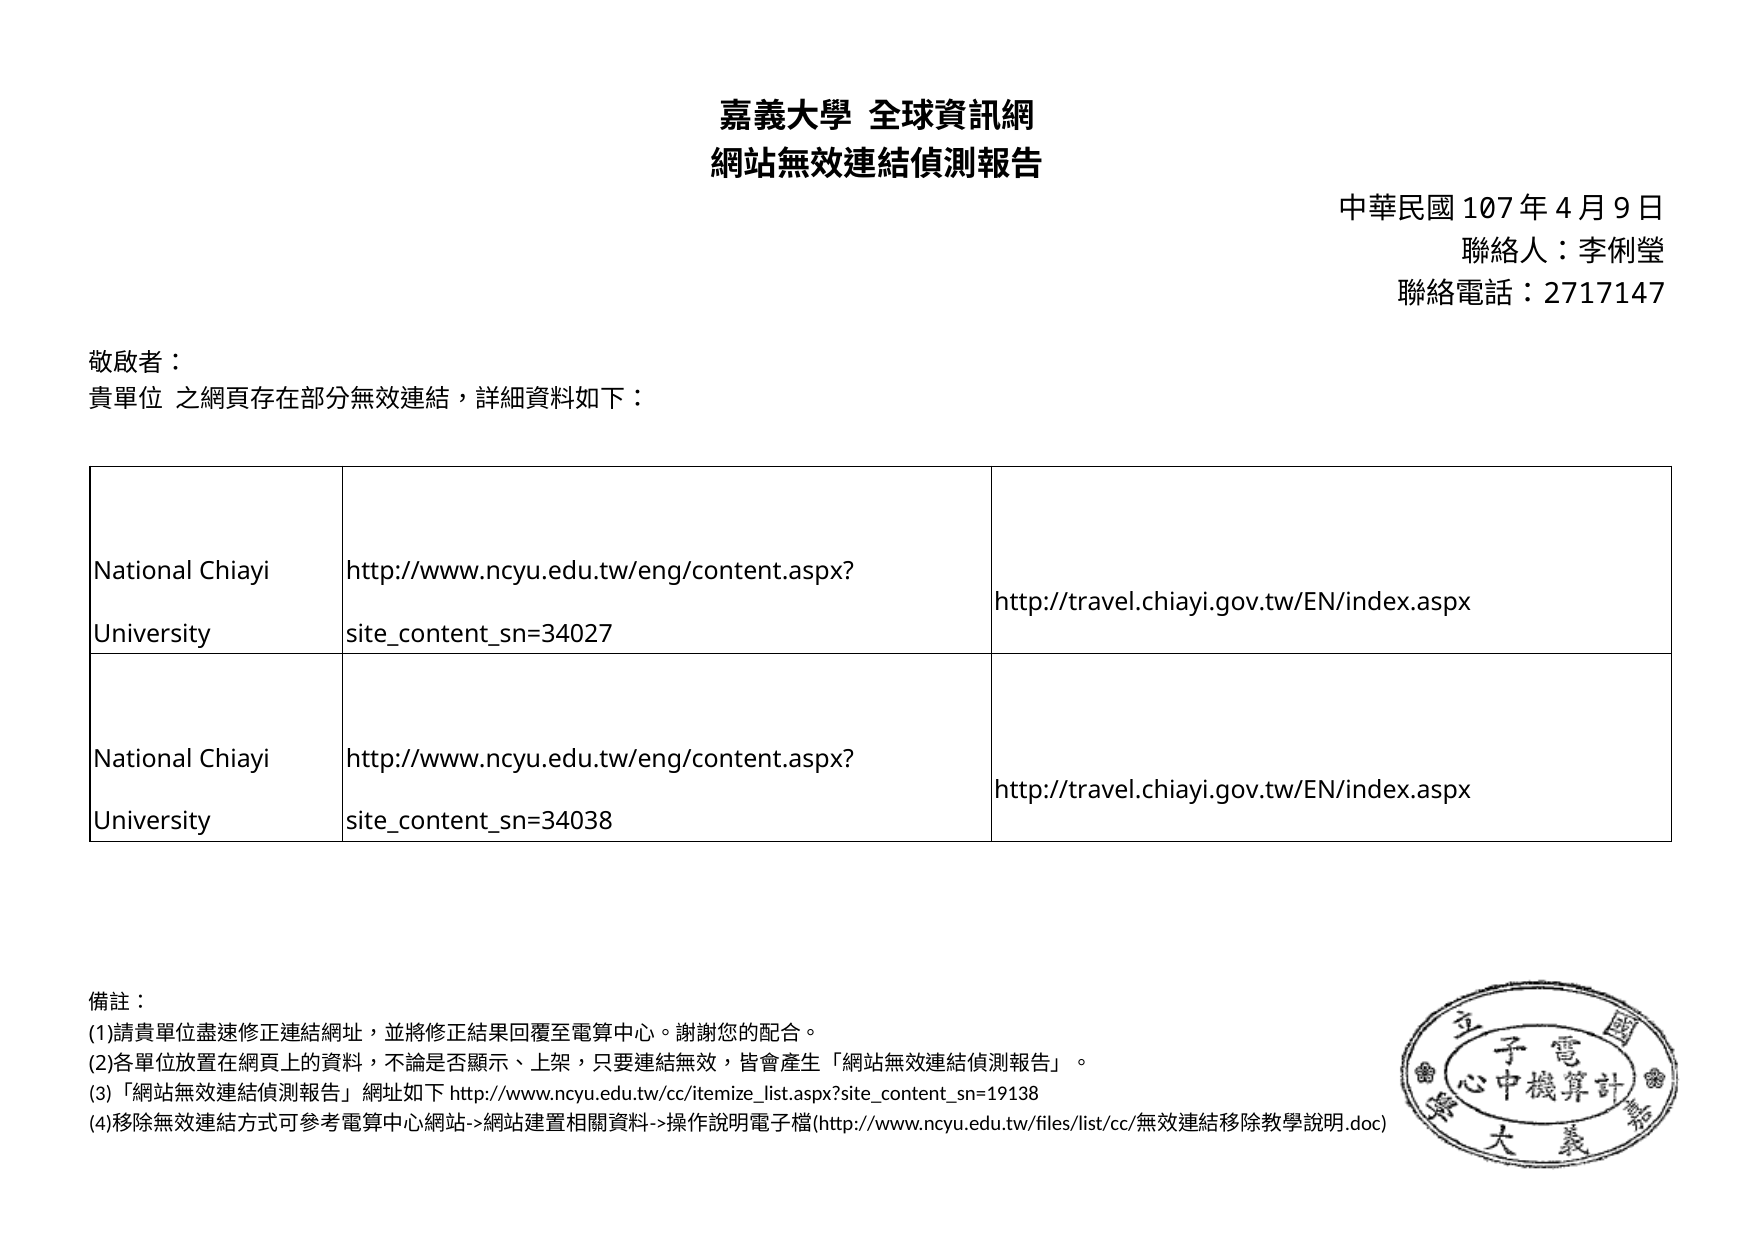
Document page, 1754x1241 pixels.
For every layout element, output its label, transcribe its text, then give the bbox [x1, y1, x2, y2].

table_cell http://travel.chiayi.gov.tw/EN/index.aspx [992, 467, 1671, 653]
table_cell National Chiayi University [91, 654, 342, 841]
table_cell http://www.ncyu.edu.tw/eng/content.aspx?site_content_sn=34027 [343, 467, 991, 653]
table_cell http://www.ncyu.edu.tw/eng/content.aspx?site_content_sn=34038 [343, 654, 991, 841]
table_cell National Chiayi University [91, 467, 342, 653]
table_cell http://travel.chiayi.gov.tw/EN/index.aspx [992, 654, 1671, 841]
